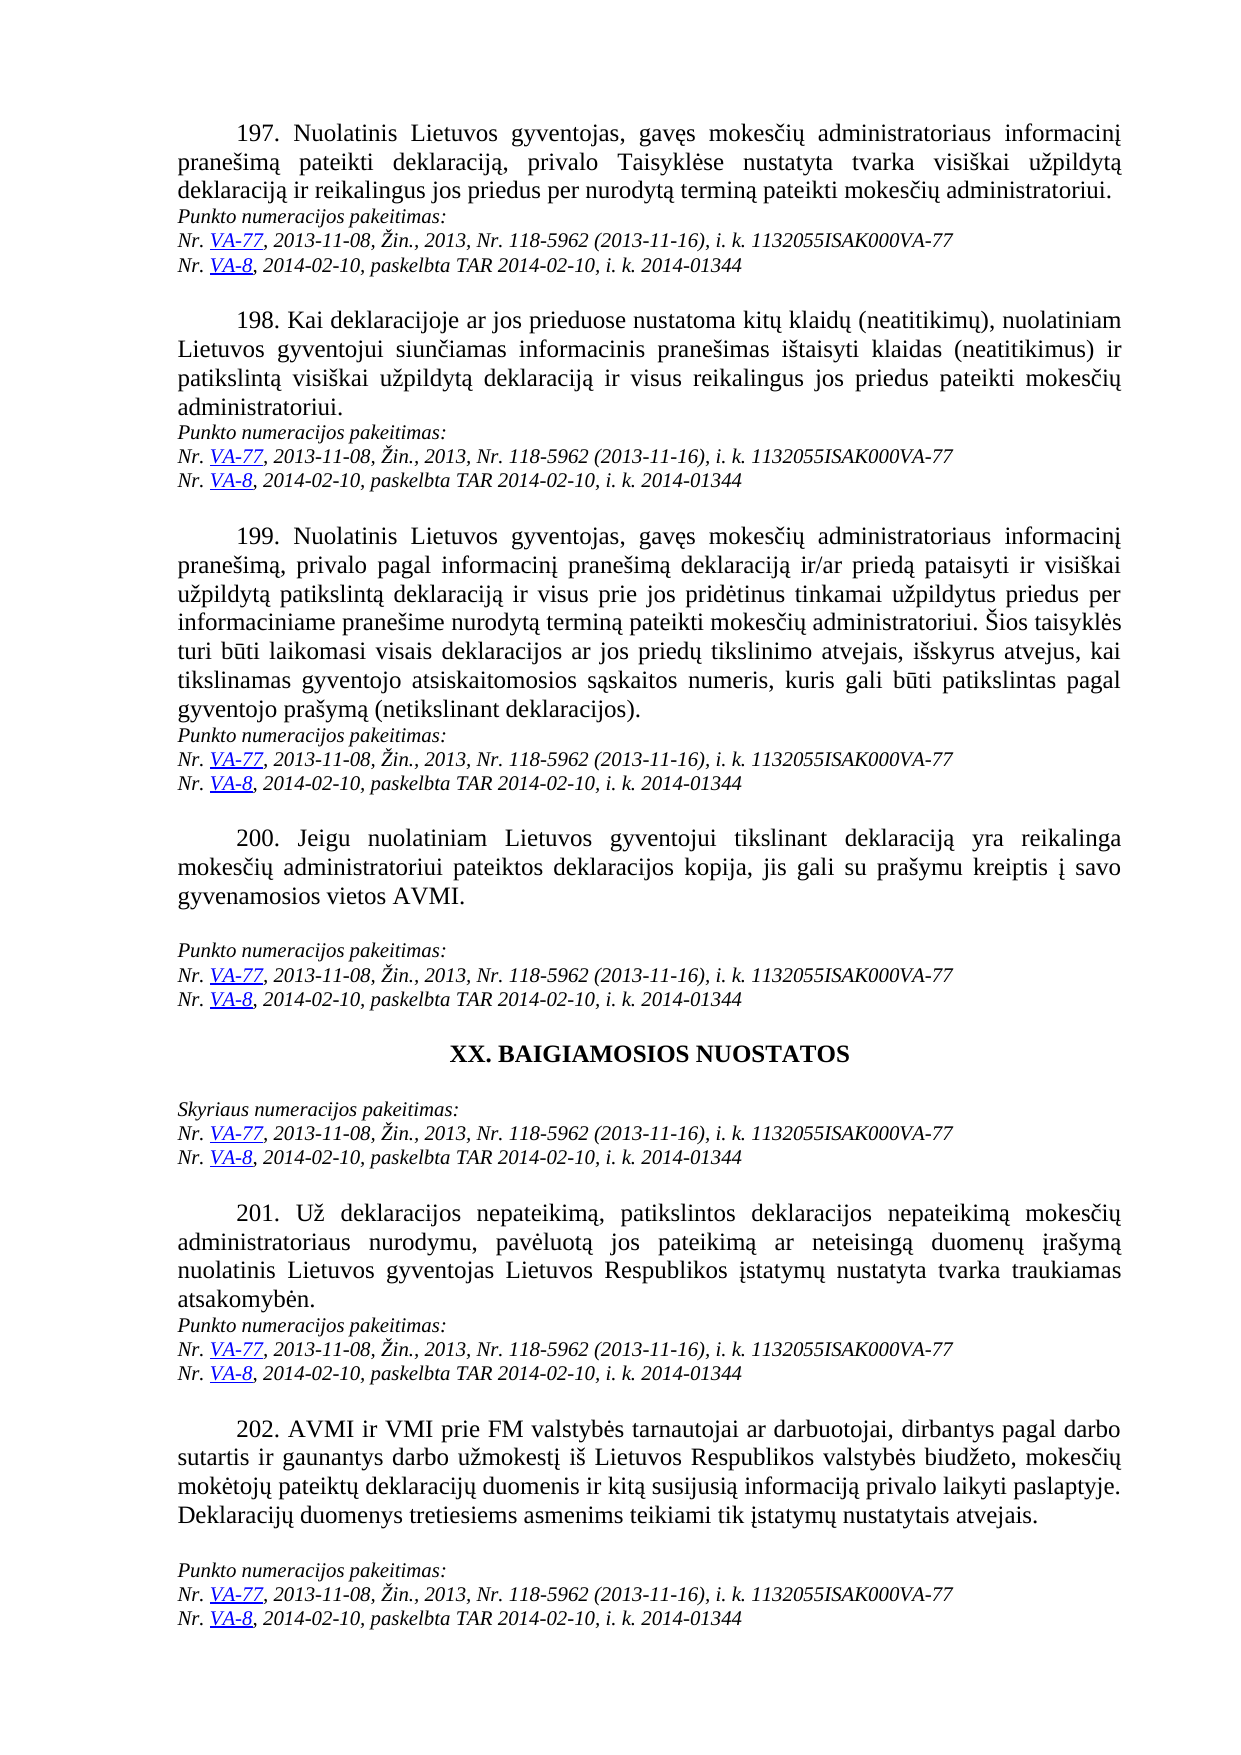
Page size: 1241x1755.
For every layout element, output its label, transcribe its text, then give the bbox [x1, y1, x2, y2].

text Nr. VA-8, 2014-02-10, paskelbta TAR 2014-02-10, i. k. 2014-01344 [177, 1606, 1122, 1630]
text Skyriaus numeracijos pakeitimas: [177, 1097, 1122, 1121]
text Punkto numeracijos pakeitimas: [177, 420, 1122, 444]
text 200. Jeigu nuolatiniam Lietuvos gyventojui tikslinant deklaraciją yra reikalinga mokesčių administratoriui pateiktos deklaracijos kopija, jis gali su prašymu kreiptis į savo gyvenamosios vietos AVMI. [177, 823, 1122, 910]
text XX. BAIGIAMOSIOS NUOSTATOS [177, 1039, 1122, 1068]
text Nr. VA-77, 2013-11-08, Žin., 2013, Nr. 118-5962 (2013-11-16), i. k. 1132055ISAK000VA-77 [177, 1337, 1122, 1361]
text Nr. VA-77, 2013-11-08, Žin., 2013, Nr. 118-5962 (2013-11-16), i. k. 1132055ISAK000VA-77 [177, 1121, 1122, 1145]
text Punkto numeracijos pakeitimas: [177, 938, 1122, 962]
text Punkto numeracijos pakeitimas: [177, 1557, 1122, 1582]
text 202. AVMI ir VMI prie FM valstybės tarnautojai ar darbuotojai, dirbantys pagal darbo sutartis ir gaunantys darbo užmokestį iš Lietuvos Respublikos valstybės biudžeto, mokesčių mokėtojų pateiktų deklaracijų duomenis ir kitą susijusią informaciją privalo laikyti paslaptyje. Deklaracijų duomenys tretiesiems asmenims teikiami tik įstatymų nustatytais atvejais. [177, 1414, 1122, 1529]
text Nr. VA-77, 2013-11-08, Žin., 2013, Nr. 118-5962 (2013-11-16), i. k. 1132055ISAK000VA-77 [177, 747, 1122, 771]
text Nr. VA-8, 2014-02-10, paskelbta TAR 2014-02-10, i. k. 2014-01344 [177, 468, 1122, 492]
text Punkto numeracijos pakeitimas: [177, 1313, 1122, 1337]
text Nr. VA-8, 2014-02-10, paskelbta TAR 2014-02-10, i. k. 2014-01344 [177, 1145, 1122, 1169]
text Nr. VA-8, 2014-02-10, paskelbta TAR 2014-02-10, i. k. 2014-01344 [177, 771, 1122, 795]
text 199. Nuolatinis Lietuvos gyventojas, gavęs mokesčių administratoriaus informacinį pranešimą, privalo pagal informacinį pranešimą deklaraciją ir/ar priedą pataisyti ir visiškai užpildytą patikslintą deklaraciją ir visus prie jos pridėtinus tinkamai užpildytus priedus per informaciniame pranešime nurodytą terminą pateikti mokesčių administratoriui. Šios taisyklės turi būti laikomasi visais deklaracijos ar jos priedų tikslinimo atvejais, išskyrus atvejus, kai tikslinamas gyventojo atsiskaitomosios sąskaitos numeris, kuris gali būti patikslintas pagal gyventojo prašymą (netikslinant deklaracijos). [177, 521, 1122, 722]
text Punkto numeracijos pakeitimas: [177, 722, 1122, 747]
text Nr. VA-77, 2013-11-08, Žin., 2013, Nr. 118-5962 (2013-11-16), i. k. 1132055ISAK000VA-77 [177, 444, 1122, 468]
text Nr. VA-77, 2013-11-08, Žin., 2013, Nr. 118-5962 (2013-11-16), i. k. 1132055ISAK000VA-77 [177, 1582, 1122, 1606]
text 201. Už deklaracijos nepateikimą, patikslintos deklaracijos nepateikimą mokesčių administratoriaus nurodymu, pavėluotą jos pateikimą ar neteisingą duomenų įrašymą nuolatinis Lietuvos gyventojas Lietuvos Respublikos įstatymų nustatyta tvarka traukiamas atsakomybėn. [177, 1198, 1122, 1313]
text Nr. VA-8, 2014-02-10, paskelbta TAR 2014-02-10, i. k. 2014-01344 [177, 987, 1122, 1011]
text 198. Kai deklaracijoje ar jos prieduose nustatoma kitų klaidų (neatitikimų), nuolatiniam Lietuvos gyventojui siunčiamas informacinis pranešimas ištaisyti klaidas (neatitikimus) ir patikslintą visiškai užpildytą deklaraciją ir visus reikalingus jos priedus pateikti mokesčių administratoriui. [177, 305, 1122, 420]
text Nr. VA-8, 2014-02-10, paskelbta TAR 2014-02-10, i. k. 2014-01344 [177, 1361, 1122, 1385]
text 197. Nuolatinis Lietuvos gyventojas, gavęs mokesčių administratoriaus informacinį pranešimą pateikti deklaraciją, privalo Taisyklėse nustatyta tvarka visiškai užpildytą deklaraciją ir reikalingus jos priedus per nurodytą terminą pateikti mokesčių administratoriui. [177, 118, 1122, 204]
text Nr. VA-8, 2014-02-10, paskelbta TAR 2014-02-10, i. k. 2014-01344 [177, 252, 1122, 277]
text Punkto numeracijos pakeitimas: [177, 204, 1122, 228]
text Nr. VA-77, 2013-11-08, Žin., 2013, Nr. 118-5962 (2013-11-16), i. k. 1132055ISAK000VA-77 [177, 228, 1122, 252]
text Nr. VA-77, 2013-11-08, Žin., 2013, Nr. 118-5962 (2013-11-16), i. k. 1132055ISAK000VA-77 [177, 962, 1122, 987]
